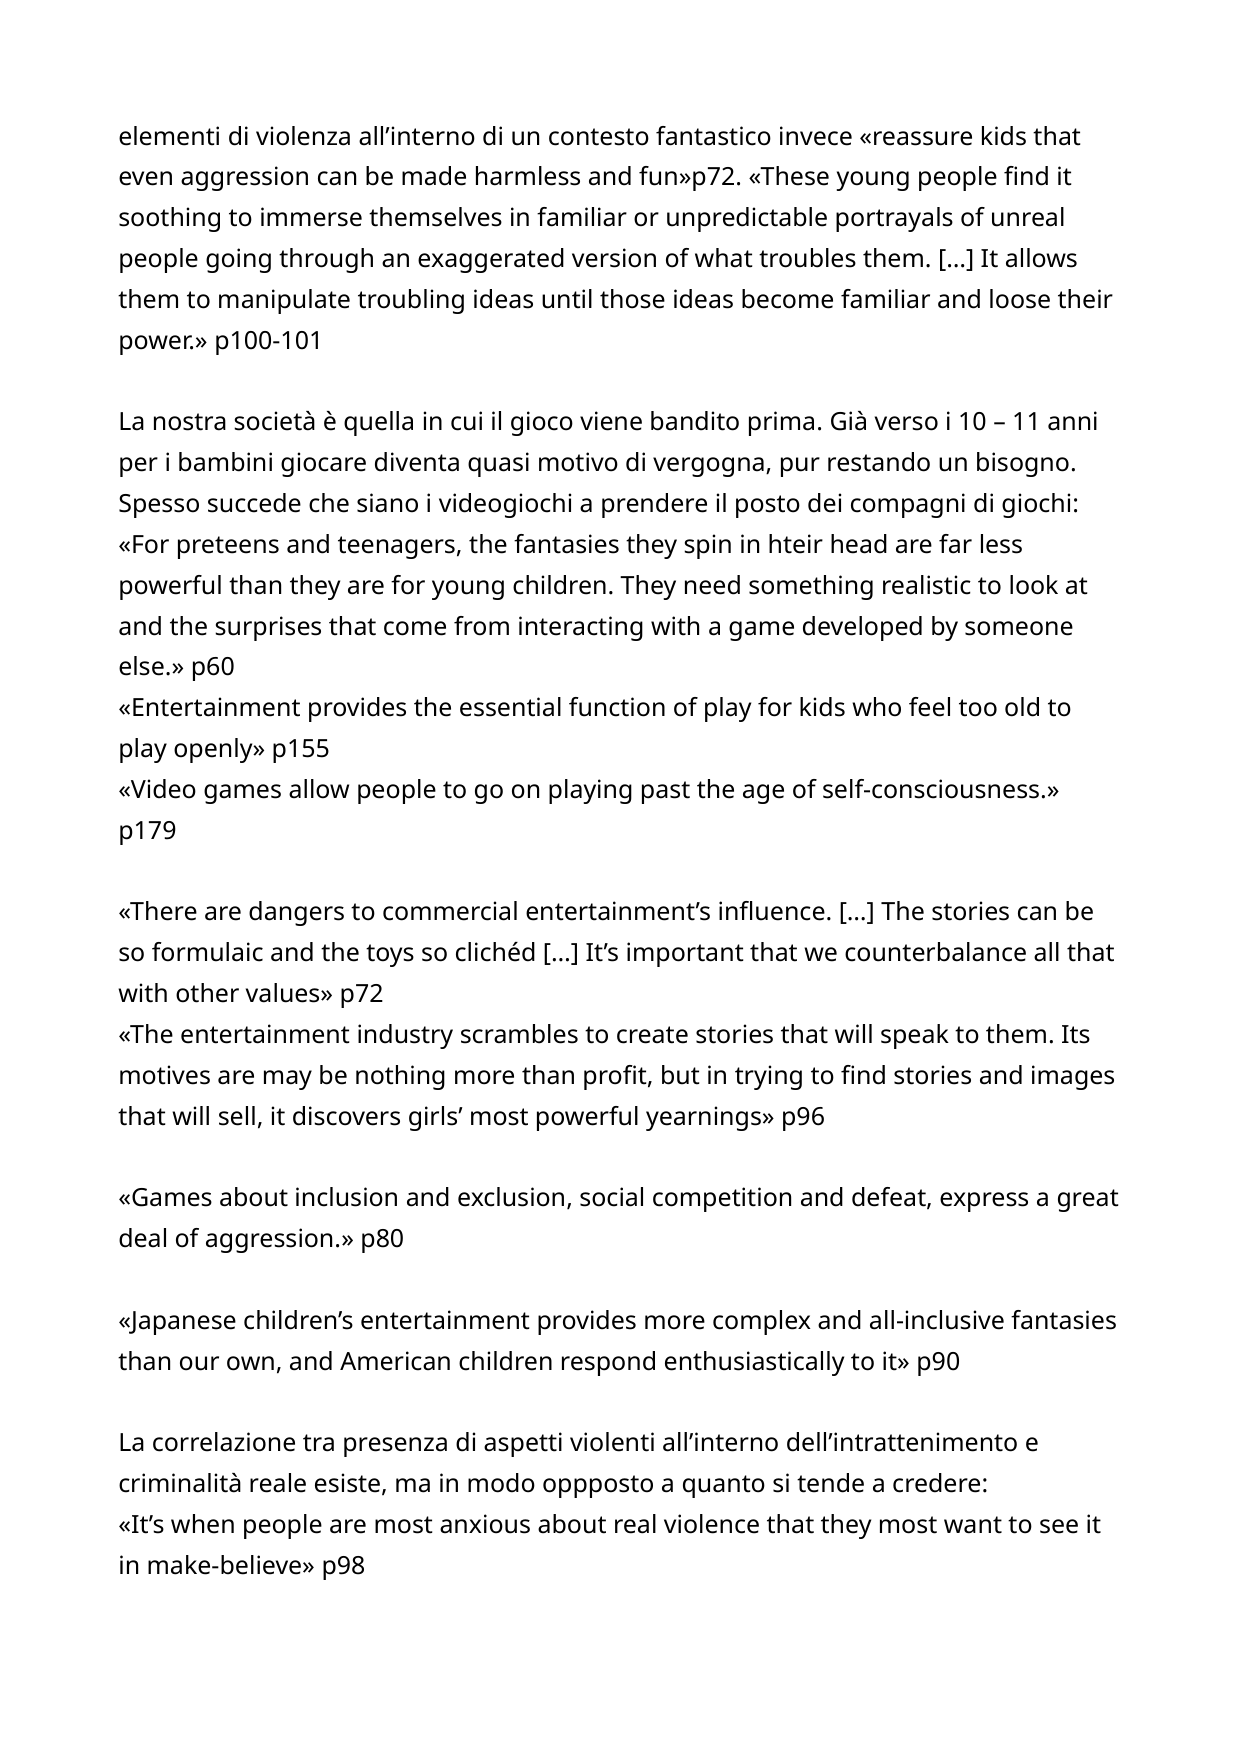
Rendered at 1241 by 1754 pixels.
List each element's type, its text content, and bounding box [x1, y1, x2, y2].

text «There are dangers to commercial entertainment’s influence. […] The stories can be so formulaic and the toys so clichéd […] It’s important that we counterbalance all that with other values» p72 [118, 894, 1122, 1010]
text «Video games allow people to go on playing past the age of self-consciousness.» p179 [118, 771, 1122, 846]
text «Entertainment provides the essential function of play for kids who feel too old to play openly» p155 [118, 690, 1122, 765]
text La nostra società è quella in cui il gioco viene bandito prima. Già verso i 10 – 11 anni per i bambini giocare diventa quasi motivo di vergogna, pur restando un bisogno. Spesso succede che siano i videogiochi a prendere il posto dei compagni di giochi: «For preteens and teenagers, the fantasies they spin in hteir head are far less powerful than they are for young children. They need something realistic to look at and the surprises that come from interacting with a game developed by someone else.» p60 [118, 404, 1122, 683]
text «It’s when people are most anxious about real violence that they most want to see it in make-believe» p98 [118, 1506, 1122, 1581]
text «The entertainment industry scrambles to create stories that will speak to them. Its motives are may be nothing more than profit, but in trying to find stories and images that will sell, it discovers girls’ most powerful yearnings» p96 [118, 1016, 1122, 1132]
text «Games about inclusion and exclusion, social competition and defeat, express a great deal of aggression.» p80 [118, 1180, 1122, 1255]
text «Japanese children’s entertainment provides more complex and all-inclusive fantasies than our own, and American children respond enthusiastically to it» p90 [118, 1302, 1122, 1377]
text elementi di violenza all’interno di un contesto fantastico invece «reassure kids that even aggression can be made harmless and fun»p72. «These young people find it soothing to immerse themselves in familiar or unpredictable portrayals of unreal people going through an exaggerated version of what troubles them. […] It allows them to manipulate troubling ideas until those ideas become familiar and loose their power.» p100-101 [118, 118, 1122, 356]
text La correlazione tra presenza di aspetti violenti all’interno dell’intrattenimento e criminalità reale esiste, ma in modo oppposto a quanto si tende a credere: [118, 1425, 1122, 1500]
